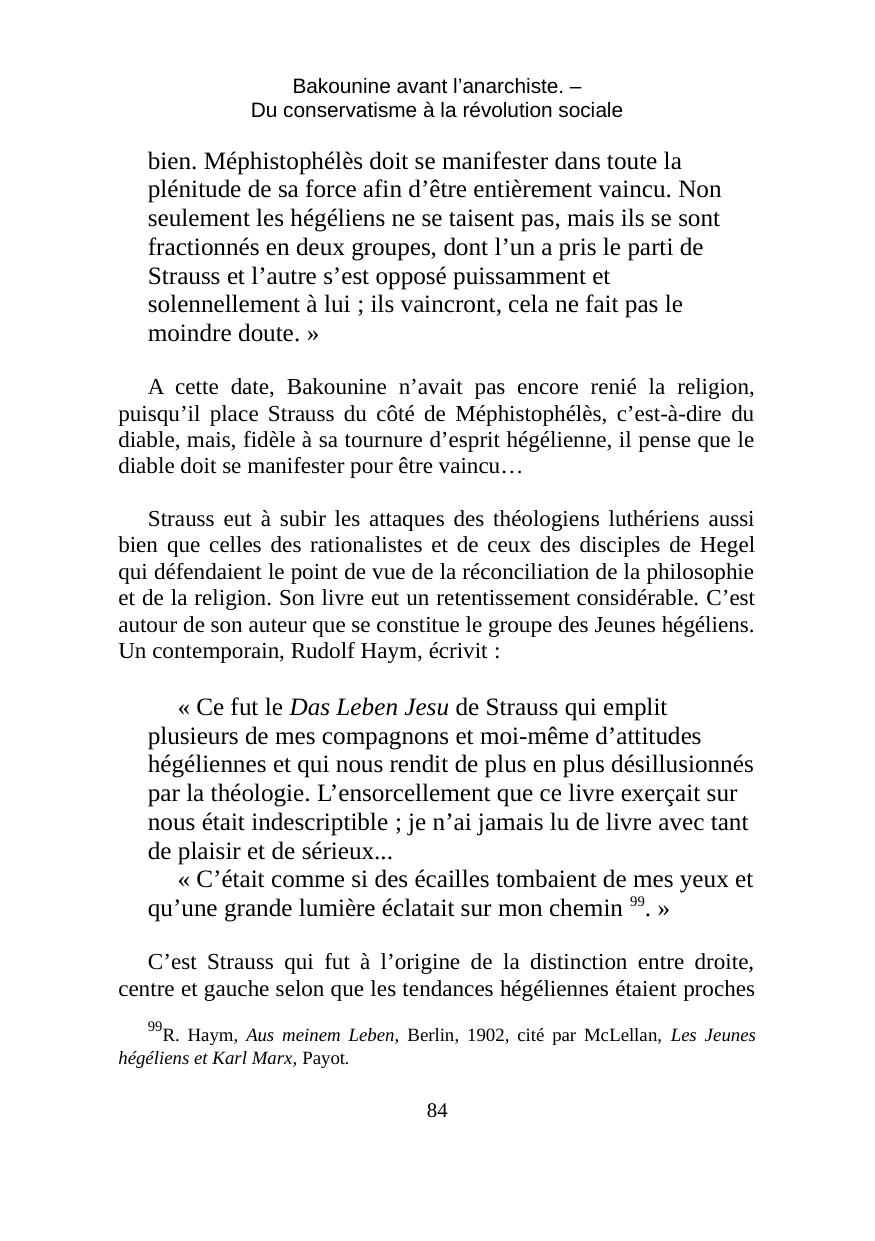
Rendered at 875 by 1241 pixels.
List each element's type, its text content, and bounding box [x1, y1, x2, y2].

text A cette date, Bakounine n’avait pas encore renié la religion, puisqu’il place Strauss du côté de Méphistophélès, c’est-à-dire du diable, mais, fidèle à sa tournure d’esprit hégélienne, il pense que le diable doit se manifester pour être vaincu… [118, 373, 756, 479]
text R. Haym, Aus meinem Leben, Berlin, 1902, cité par McLellan, Les Jeunes hégéliens et Karl Marx, Payot. [118, 1018, 756, 1068]
text bien. Méphistophélès doit se manifester dans toute la plénitude de sa force afin d’être entièrement vaincu. Non seulement les hégéliens ne se taisent pas, mais ils se sont fractionnés en deux groupes, dont l’un a pris le parti de Strauss et l’autre s’est opposé puissamment et solennellement à lui ; ils vaincront, cela ne fait pas le moindre doute. » [148, 146, 756, 347]
text « Ce fut le Das Leben Jesu de Strauss qui emplit plusieurs de mes compagnons et moi-même d’attitudes hégéliennes et qui nous rendit de plus en plus désillusionnés par la théologie. L’ensorcellement que ce livre exerçait sur nous était indescriptible ; je n’ai jamais lu de livre avec tant de plaisir et de sérieux... [148, 692, 756, 864]
text C’est Strauss qui fut à l’origine de la distinction entre droite, centre et gauche selon que les tendances hégéliennes étaient proches [118, 948, 756, 1001]
text « C’était comme si des écailles tombaient de mes yeux et qu’une grande lumière éclatait sur mon chemin . » [148, 864, 756, 922]
text Strauss eut à subir les attaques des théologiens luthériens aussi bien que celles des rationa­listes et de ceux des disciples de Hegel qui défendaient le point de vue de la réconciliation de la philosophie et de la religion. Son livre eut un retentissement considérable. C’est autour de son au­teur que se constitue le groupe des Jeunes hégéliens. Un contemporain, Rudolf Haym, écrivit : [118, 505, 756, 663]
